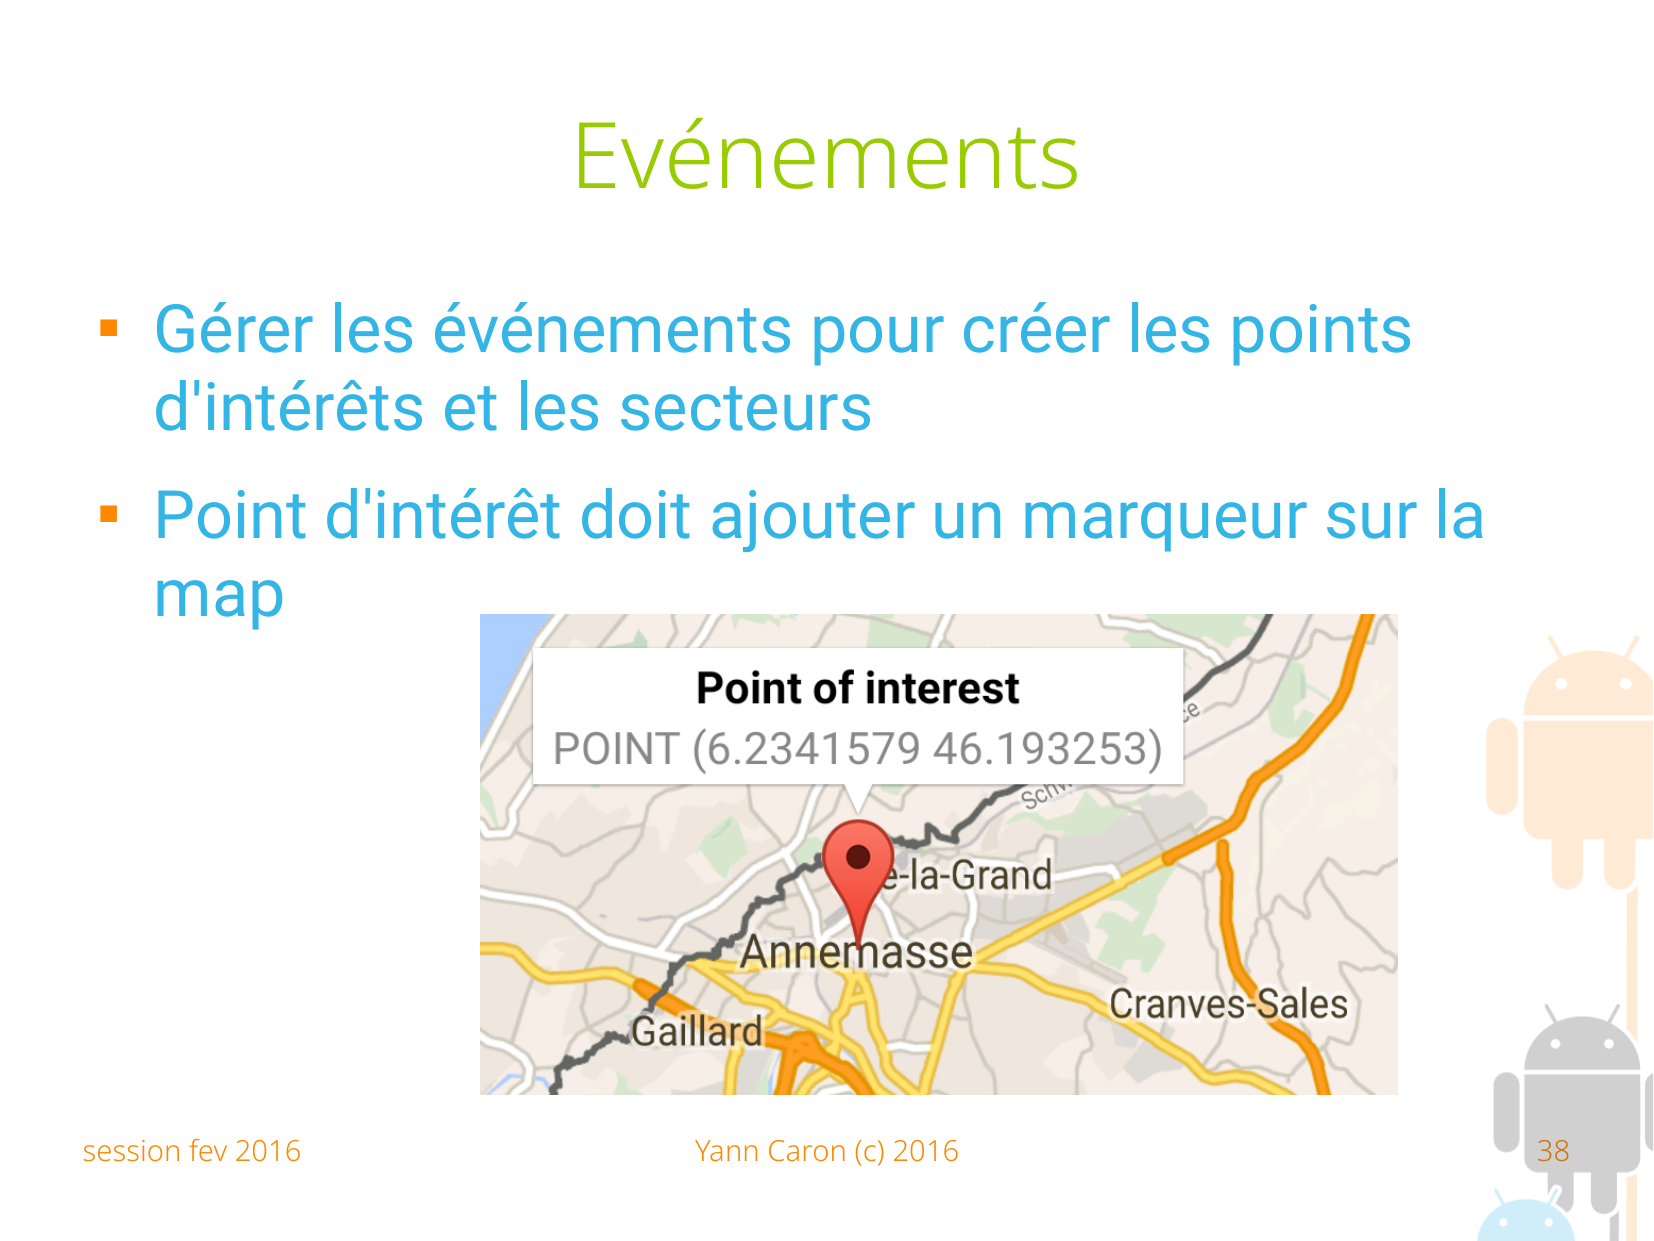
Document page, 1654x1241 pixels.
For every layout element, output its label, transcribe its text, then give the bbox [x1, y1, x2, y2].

list Gérer les événements pour créer les points d'intérêts et les secteurs Point d'intérêt doit ajouter un marqueur sur la map [82, 290, 1571, 1010]
picture [240, 423, 1654, 1241]
title Evénements [82, 49, 1571, 257]
